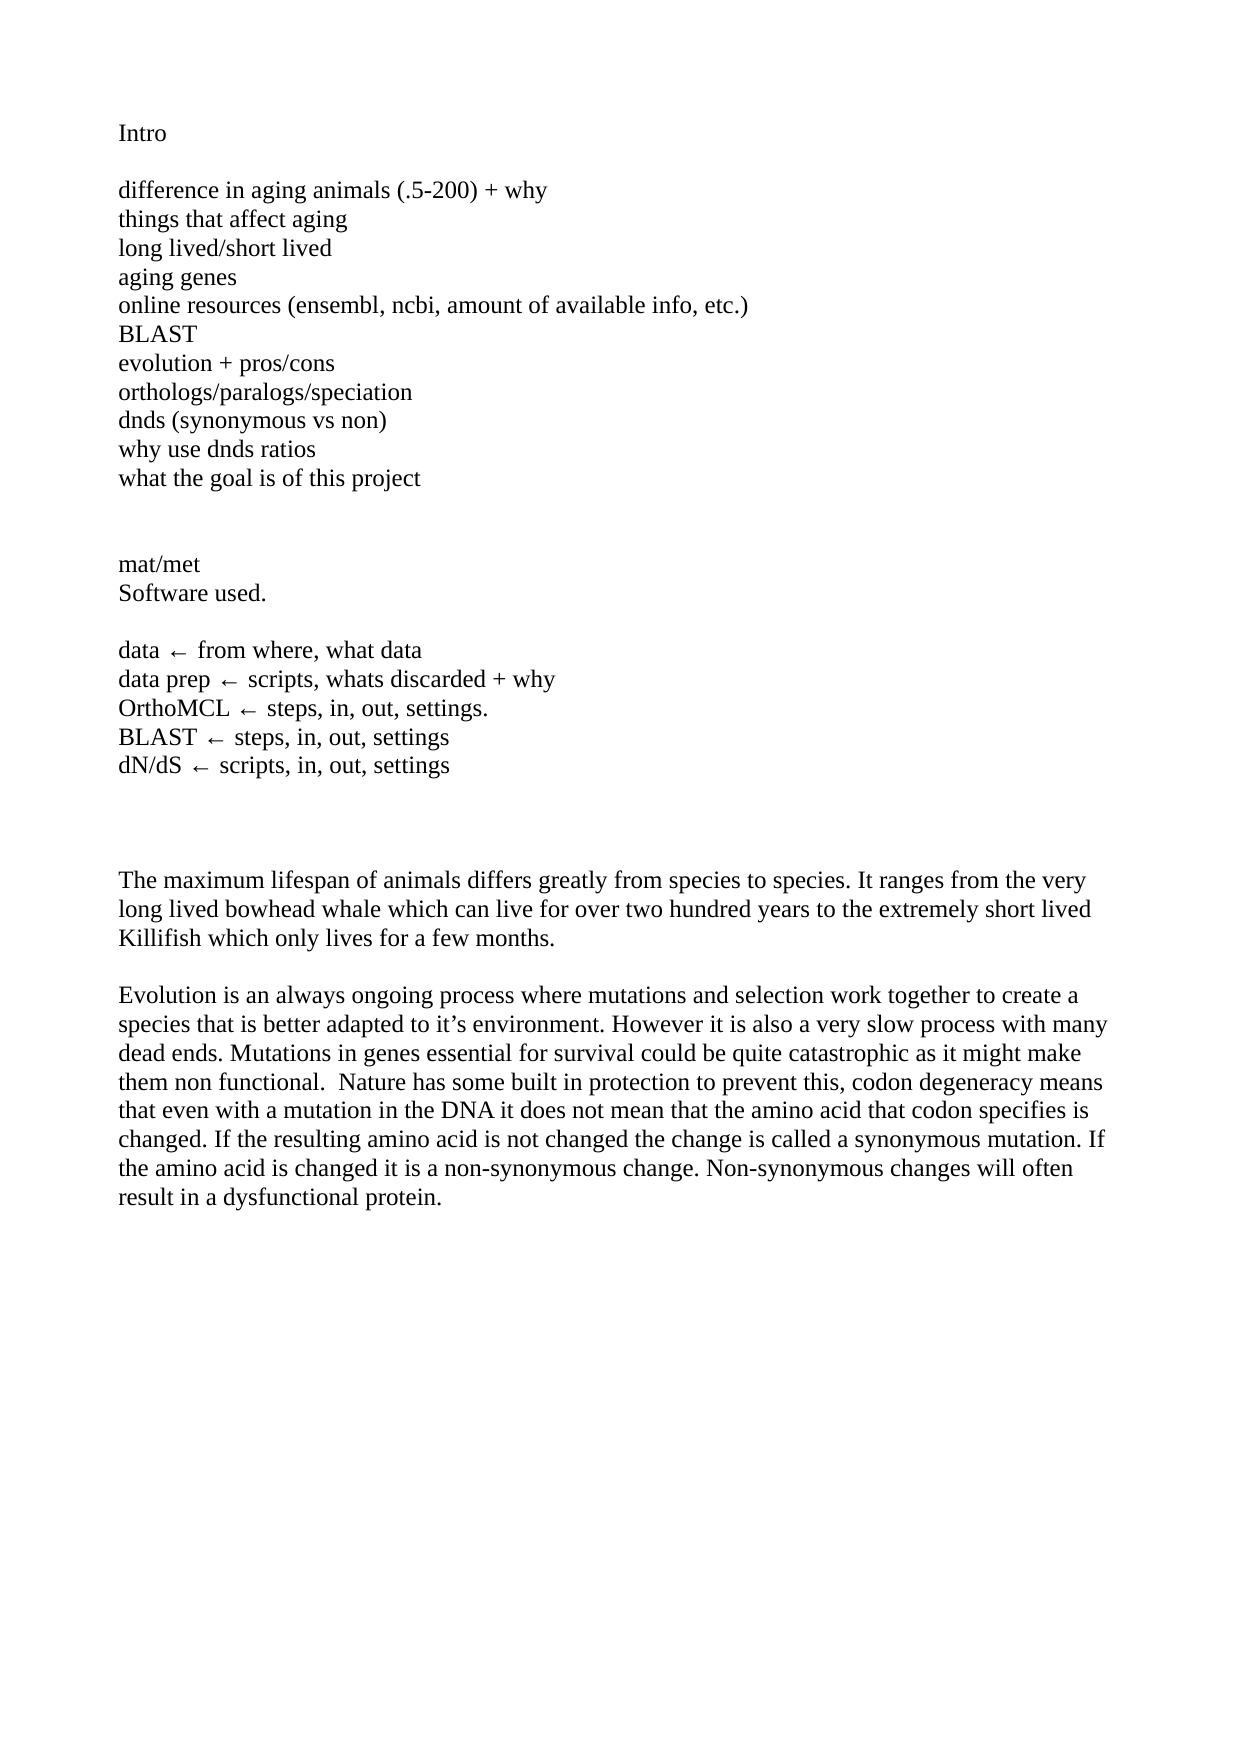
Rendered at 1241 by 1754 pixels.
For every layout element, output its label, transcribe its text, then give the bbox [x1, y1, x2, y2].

text The maximum lifespan of animals differs greatly from species to species. It ranges from the very long lived bowhead whale which can live for over two hundred years to the extremely short lived Killifish which only lives for a few months. [118, 866, 1122, 952]
text things that affect aging [118, 204, 1122, 233]
text BLAST ← steps, in, out, settings [118, 722, 1122, 751]
text why use dnds ratios [118, 434, 1122, 463]
text difference in aging animals (.5-200) + why [118, 176, 1122, 204]
text Software used. [118, 578, 1122, 607]
text dN/dS ← scripts, in, out, settings [118, 751, 1122, 779]
text mat/met [118, 549, 1122, 578]
text Intro [118, 118, 1122, 147]
text data prep ← scripts, whats discarded + why [118, 664, 1122, 693]
text Evolution is an always ongoing process where mutations and selection work together to create a species that is better adapted to it’s environment. However it is also a very slow process with many dead ends. Mutations in genes essential for survival could be quite catastrophic as it might make them non functional. Nature has some built in protection to prevent this, codon degeneracy means that even with a mutation in the DNA it does not mean that the amino acid that codon specifies is changed. If the resulting amino acid is not changed the change is called a synonymous mutation. If the amino acid is changed it is a non-synonymous change. Non-synonymous changes will often result in a dysfunctional protein. [118, 981, 1122, 1211]
text evolution + pros/cons [118, 348, 1122, 377]
text OrthoMCL ← steps, in, out, settings. [118, 693, 1122, 722]
text BLAST [118, 319, 1122, 348]
text aging genes [118, 262, 1122, 291]
text orthologs/paralogs/speciation [118, 377, 1122, 406]
text data ← from where, what data [118, 636, 1122, 664]
text online resources (ensembl, ncbi, amount of available info, etc.) [118, 291, 1122, 319]
text dnds (synonymous vs non) [118, 406, 1122, 434]
text long lived/short lived [118, 233, 1122, 262]
text what the goal is of this project [118, 463, 1122, 492]
